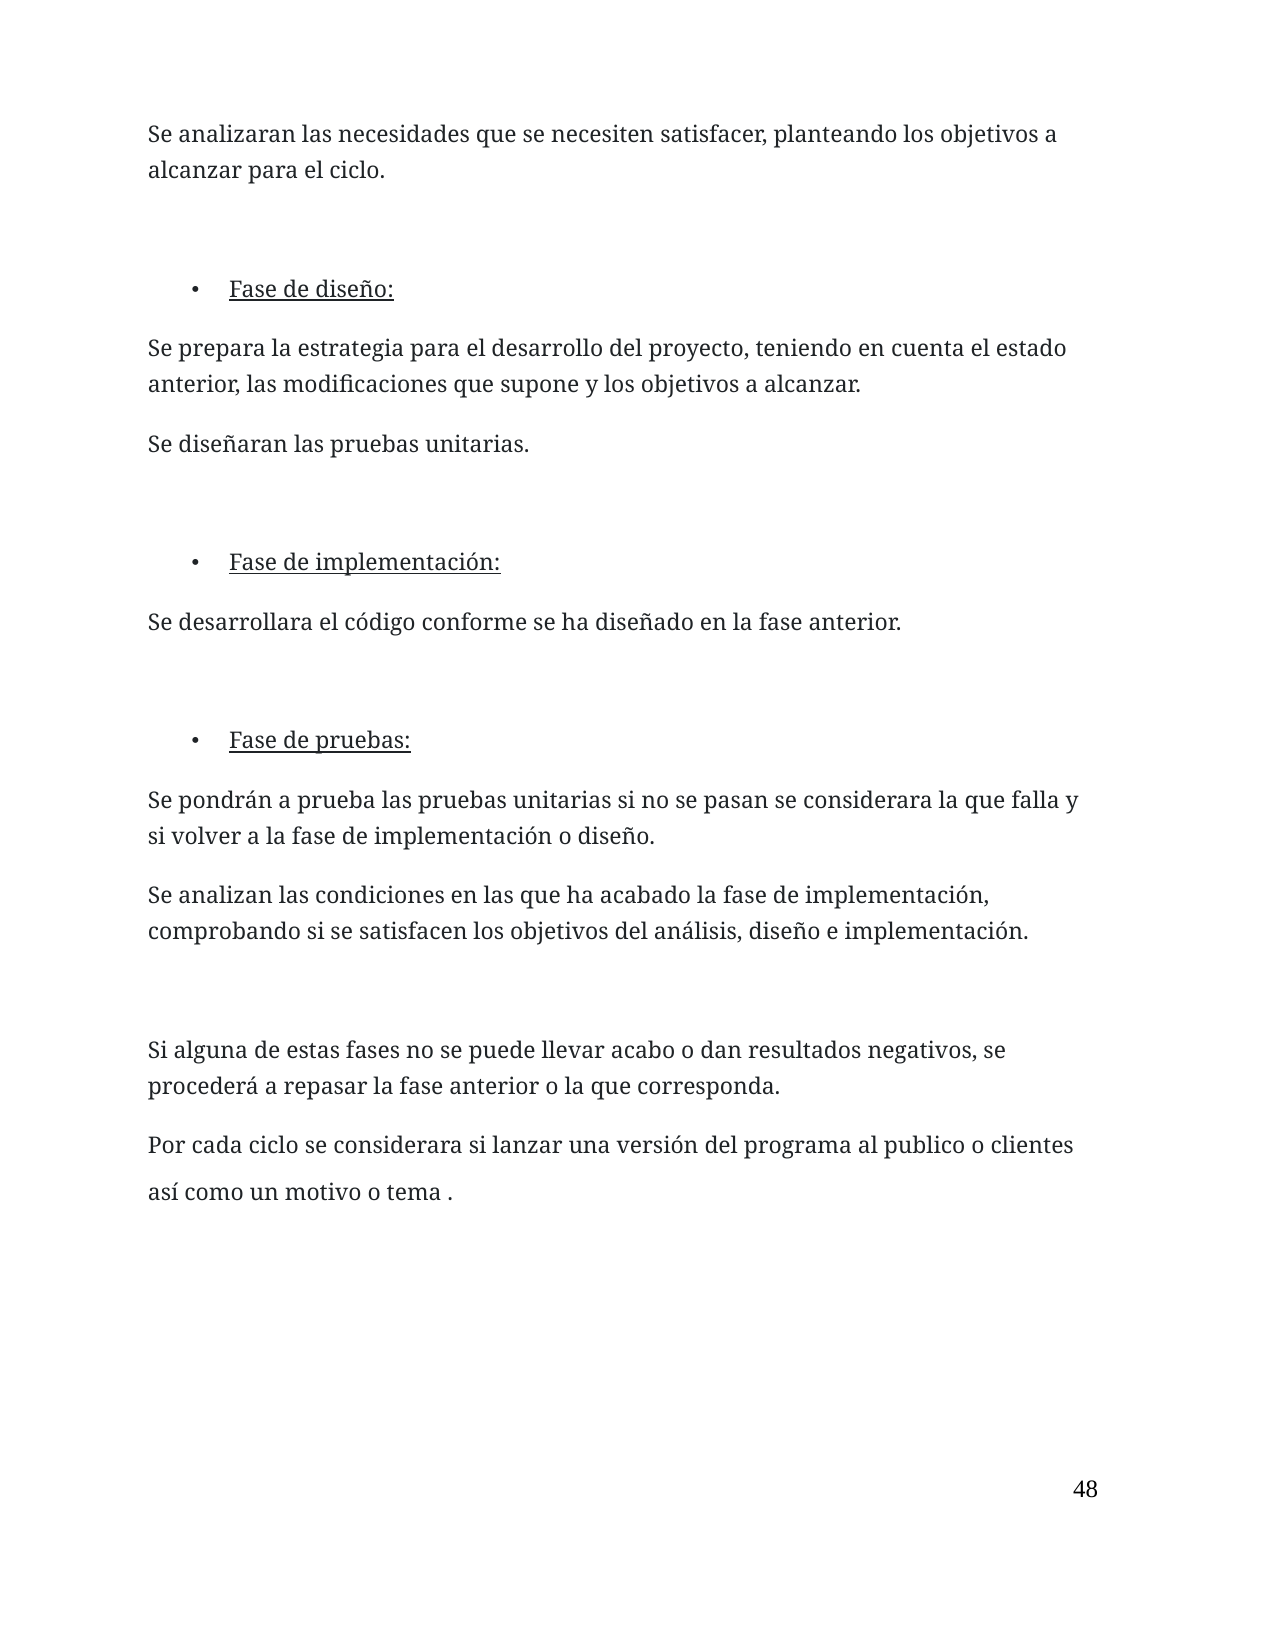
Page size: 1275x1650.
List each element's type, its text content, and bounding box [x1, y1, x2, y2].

text Se analizaran las necesidades que se necesiten satisfacer, planteando los objetivos a alcanzar para el ciclo. [148, 118, 1098, 185]
list Fase de diseño: [191, 273, 1098, 304]
text Se prepara la estrategia para el desarrollo del proyecto, teniendo en cuenta el estado anterior, las modificaciones que supone y los objetivos a alcanzar. [148, 332, 1098, 399]
list Fase de implementación: [191, 546, 1098, 577]
list Fase de pruebas: [191, 724, 1098, 756]
text Se desarrollara el código conforme se ha diseñado en la fase anterior. [148, 606, 1098, 637]
text Si alguna de estas fases no se puede llevar acabo o dan resultados negativos, se procederá a repasar la fase anterior o la que corresponda. [148, 1034, 1098, 1101]
text Por cada ciclo se considerara si lanzar una versión del programa al publico o clientes así como un motivo o tema . [148, 1129, 1098, 1207]
text Se diseñaran las pruebas unitarias. [148, 427, 1098, 459]
text Se analizan las condiciones en las que ha acabado la fase de implementación, comprobando si se satisfacen los objetivos del análisis, diseño e implementación. [148, 879, 1098, 946]
text Se pondrán a prueba las pruebas unitarias si no se pasan se considerara la que falla y si volver a la fase de implementación o diseño. [148, 784, 1098, 851]
